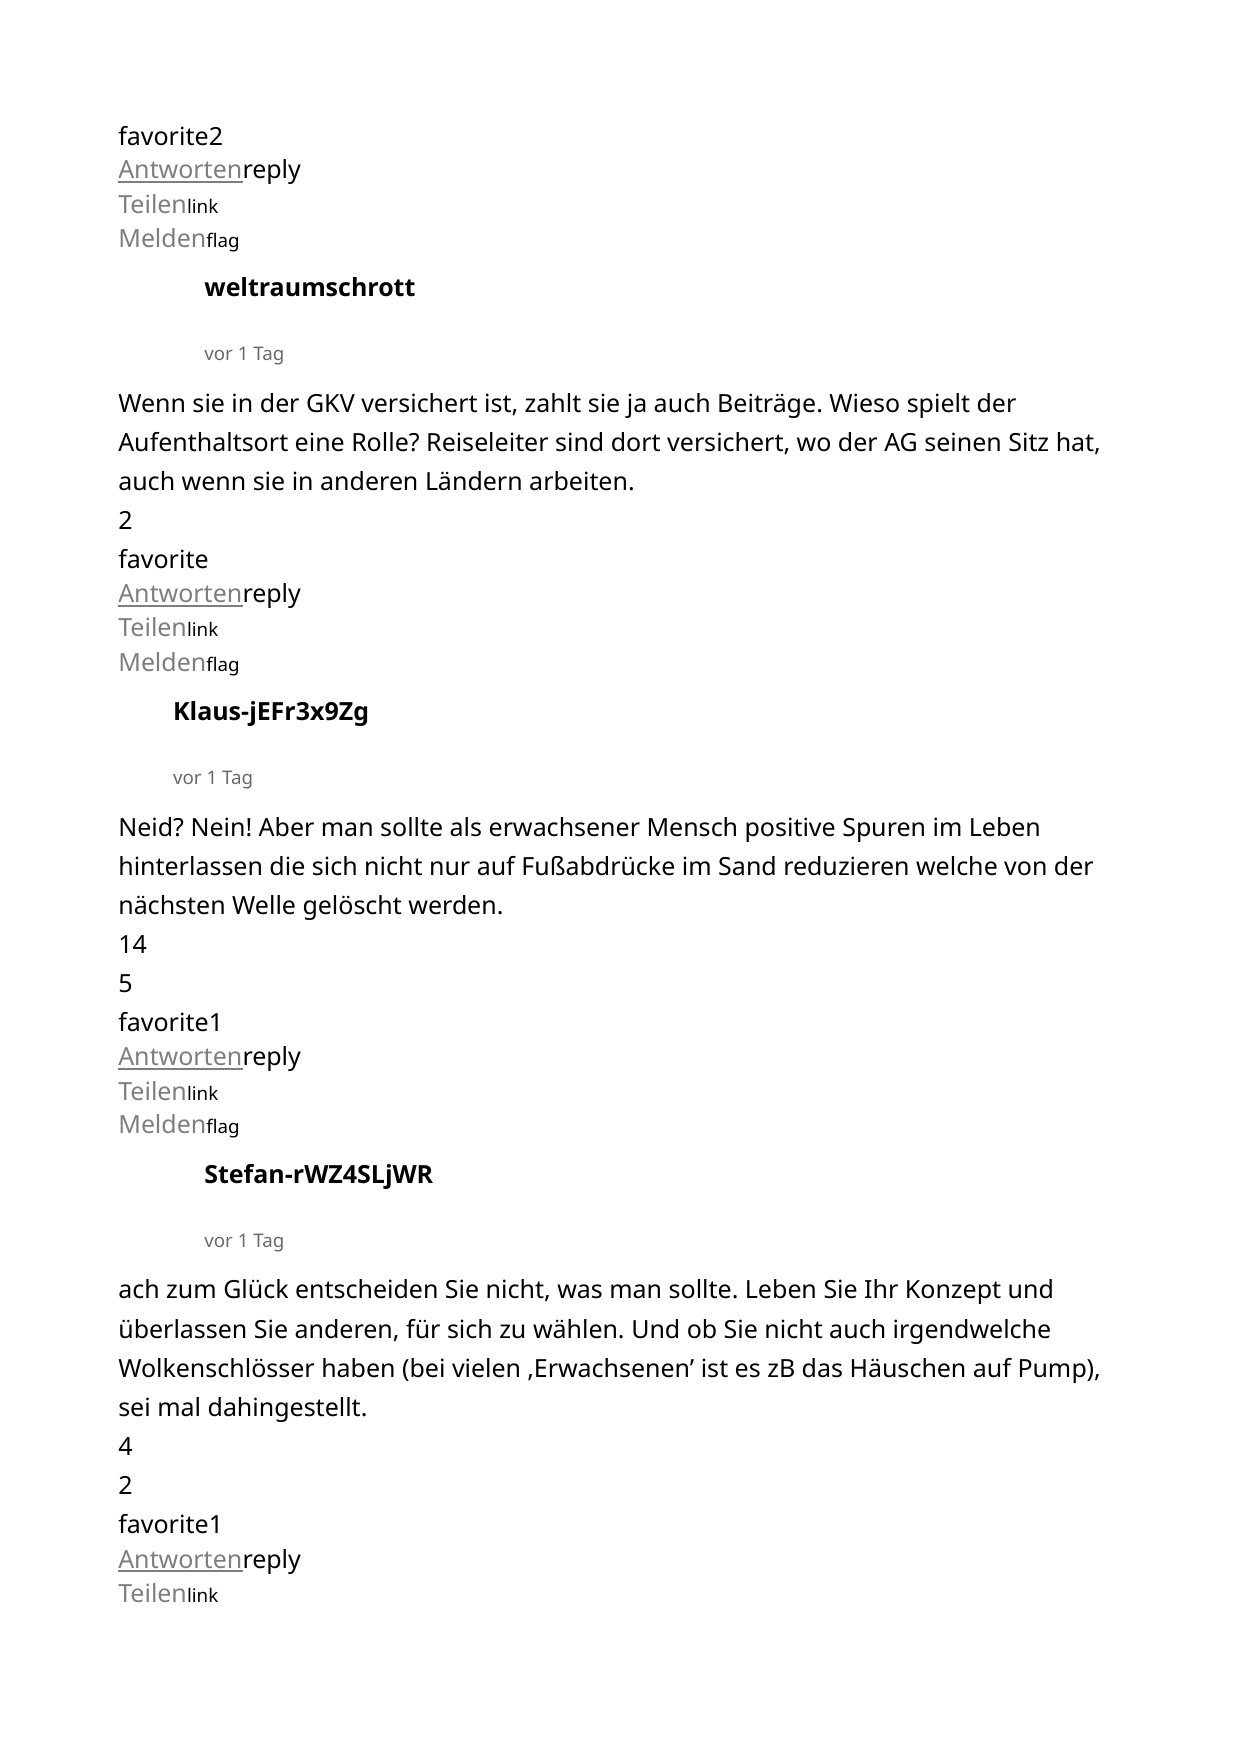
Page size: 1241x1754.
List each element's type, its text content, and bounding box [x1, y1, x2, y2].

text Antwortenreply [118, 152, 1122, 186]
text ach zum Glück entscheiden Sie nicht, was man sollte. Leben Sie Ihr Konzept und überlassen Sie anderen, für sich zu wählen. Und ob Sie nicht auch irgendwelche Wolkenschlösser haben (bei vielen ‚Erwachsenen’ ist es zB das Häuschen auf Pump), sei mal dahingestellt. [118, 1272, 1122, 1424]
text 2 [118, 1468, 1122, 1502]
text Teilenlink [118, 1073, 1122, 1107]
text favorite1 [118, 1005, 1122, 1039]
text vor 1 Tag [173, 764, 1117, 790]
text vor 1 Tag [204, 340, 1117, 366]
text Meldenflag [118, 220, 1122, 254]
text vor 1 Tag [204, 1227, 1117, 1253]
text Teilenlink [118, 186, 1122, 220]
text 2 [118, 503, 1122, 537]
text 14 [118, 927, 1122, 961]
text favorite1 [118, 1507, 1122, 1541]
text weltraumschrott [204, 270, 1114, 304]
text Teilenlink [118, 1575, 1122, 1609]
text favorite [118, 542, 1122, 576]
text Antwortenreply [118, 1039, 1122, 1073]
text favorite2 [118, 118, 1122, 152]
text Antwortenreply [118, 576, 1122, 610]
text Meldenflag [118, 1107, 1122, 1141]
text Stefan-rWZ4SLjWR [204, 1157, 1114, 1191]
text Antwortenreply [118, 1541, 1122, 1575]
text Teilenlink [118, 610, 1122, 644]
text Meldenflag [118, 644, 1122, 678]
text 4 [118, 1429, 1122, 1463]
text Wenn sie in der GKV versichert ist, zahlt sie ja auch Beiträge. Wieso spielt der Aufenthaltsort eine Rolle? Reiseleiter sind dort versichert, wo der AG seinen Sitz hat, auch wenn sie in anderen Ländern arbeiten. [118, 385, 1122, 498]
text 5 [118, 966, 1122, 1000]
text Neid? Nein! Aber man sollte als erwachsener Mensch positive Spuren im Leben hinterlassen die sich nicht nur auf Fußabdrücke im Sand reduzieren welche von der nächsten Welle gelöscht werden. [118, 809, 1122, 922]
text Klaus-jEFr3x9Zg [173, 694, 1114, 728]
